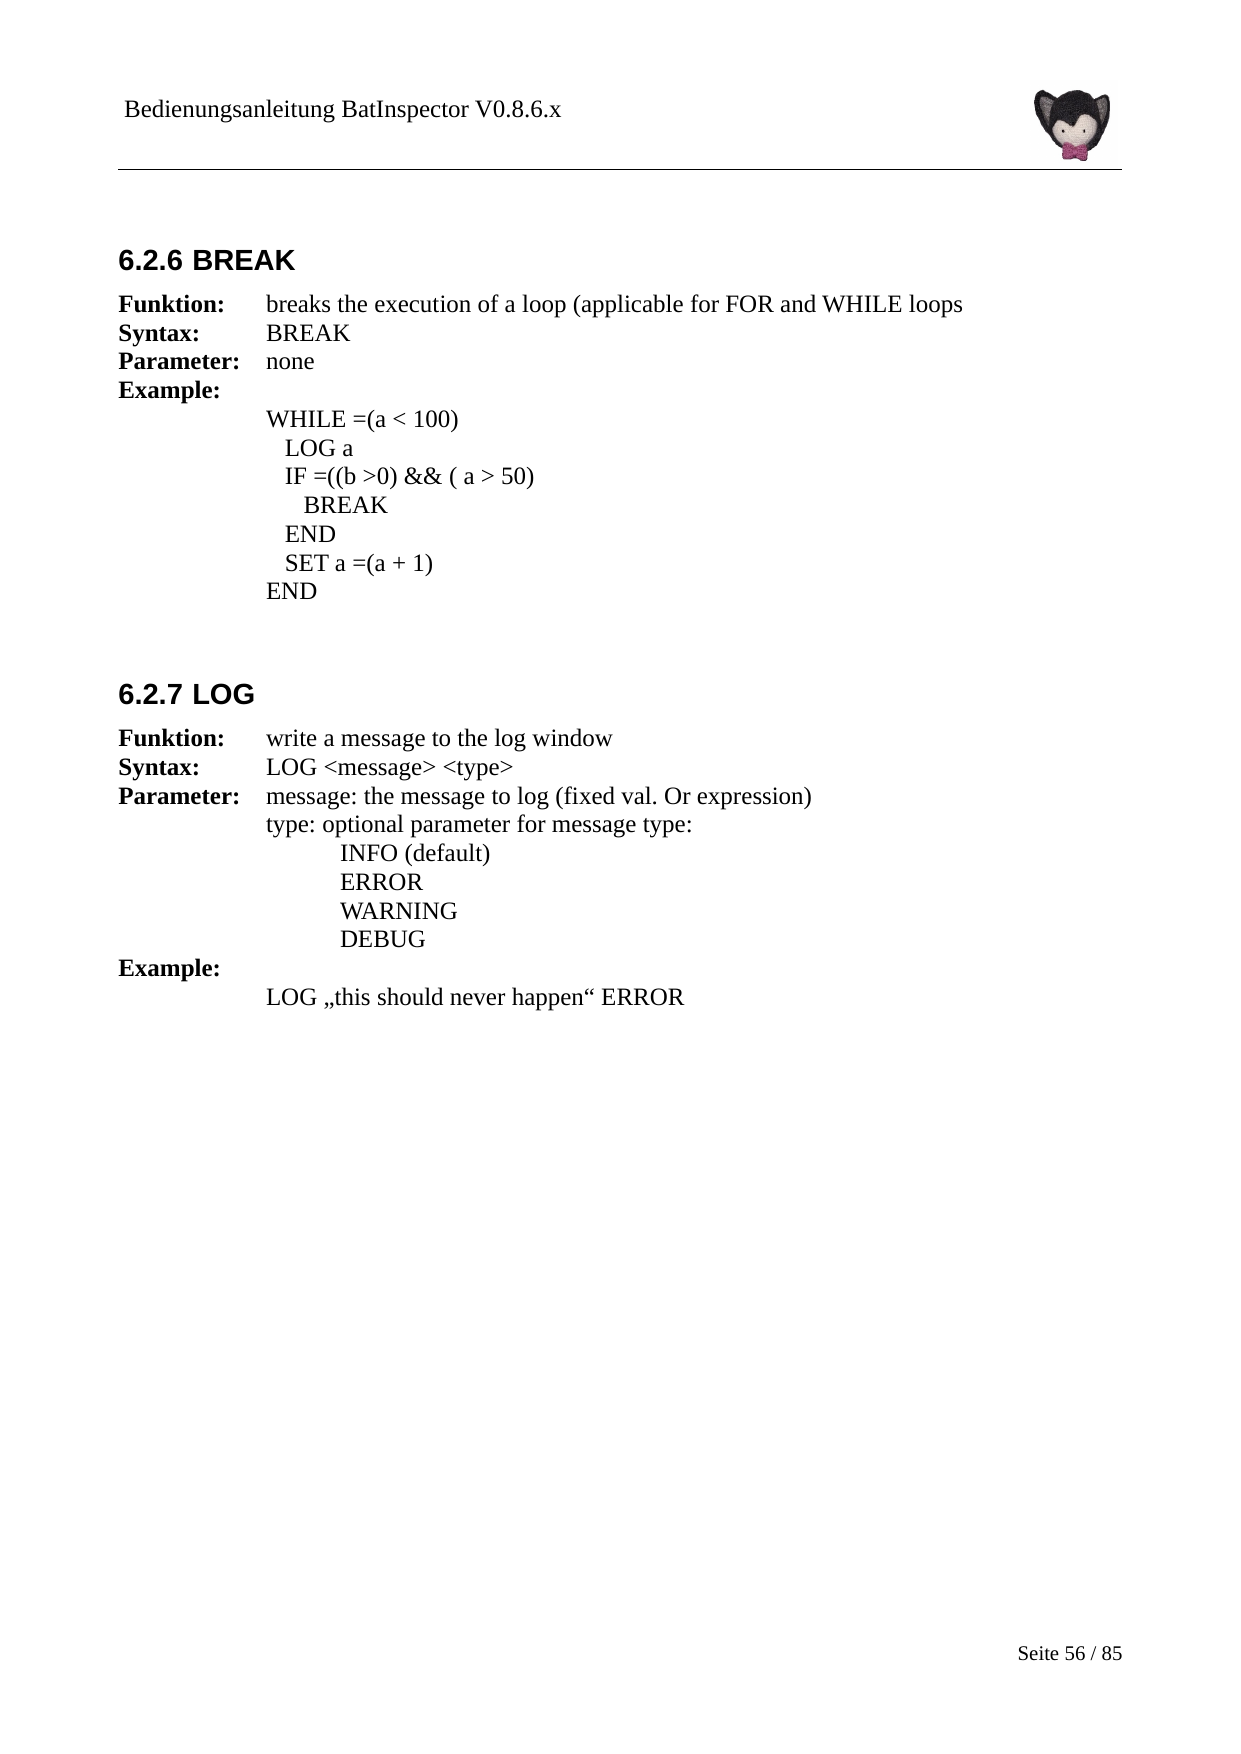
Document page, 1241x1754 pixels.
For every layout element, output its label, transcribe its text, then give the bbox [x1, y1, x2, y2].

text END [118, 519, 1122, 548]
text END [118, 576, 1122, 605]
subtitle LOG [118, 677, 1122, 711]
picture [1030, 80, 1119, 169]
subtitle BREAK [118, 243, 1122, 276]
text Funktion: write a message to the log window [118, 723, 1122, 752]
text SET a =(a + 1) [118, 548, 1122, 576]
text BREAK [118, 490, 1122, 519]
text Example: LOG „this should never happen“ ERROR [118, 953, 1122, 1011]
text LOG a [118, 433, 1122, 461]
text IF =((b >0) && ( a > 50) [118, 461, 1122, 490]
text WARNING [118, 896, 1122, 924]
text Funktion: breaks the execution of a loop (applicable for FOR and WHILE loops [118, 289, 1122, 318]
text Parameter: message: the message to log (fixed val. Or expression) type: optional parameter for message type: INFO (default) ERROR [118, 781, 1122, 896]
text Example: WHILE =(a < 100) [118, 375, 1122, 433]
text Syntax: LOG <message> <type> [118, 752, 1122, 781]
text DEBUG [118, 924, 1122, 953]
text Syntax: BREAK [118, 318, 1122, 346]
text Parameter: none [118, 346, 1122, 375]
